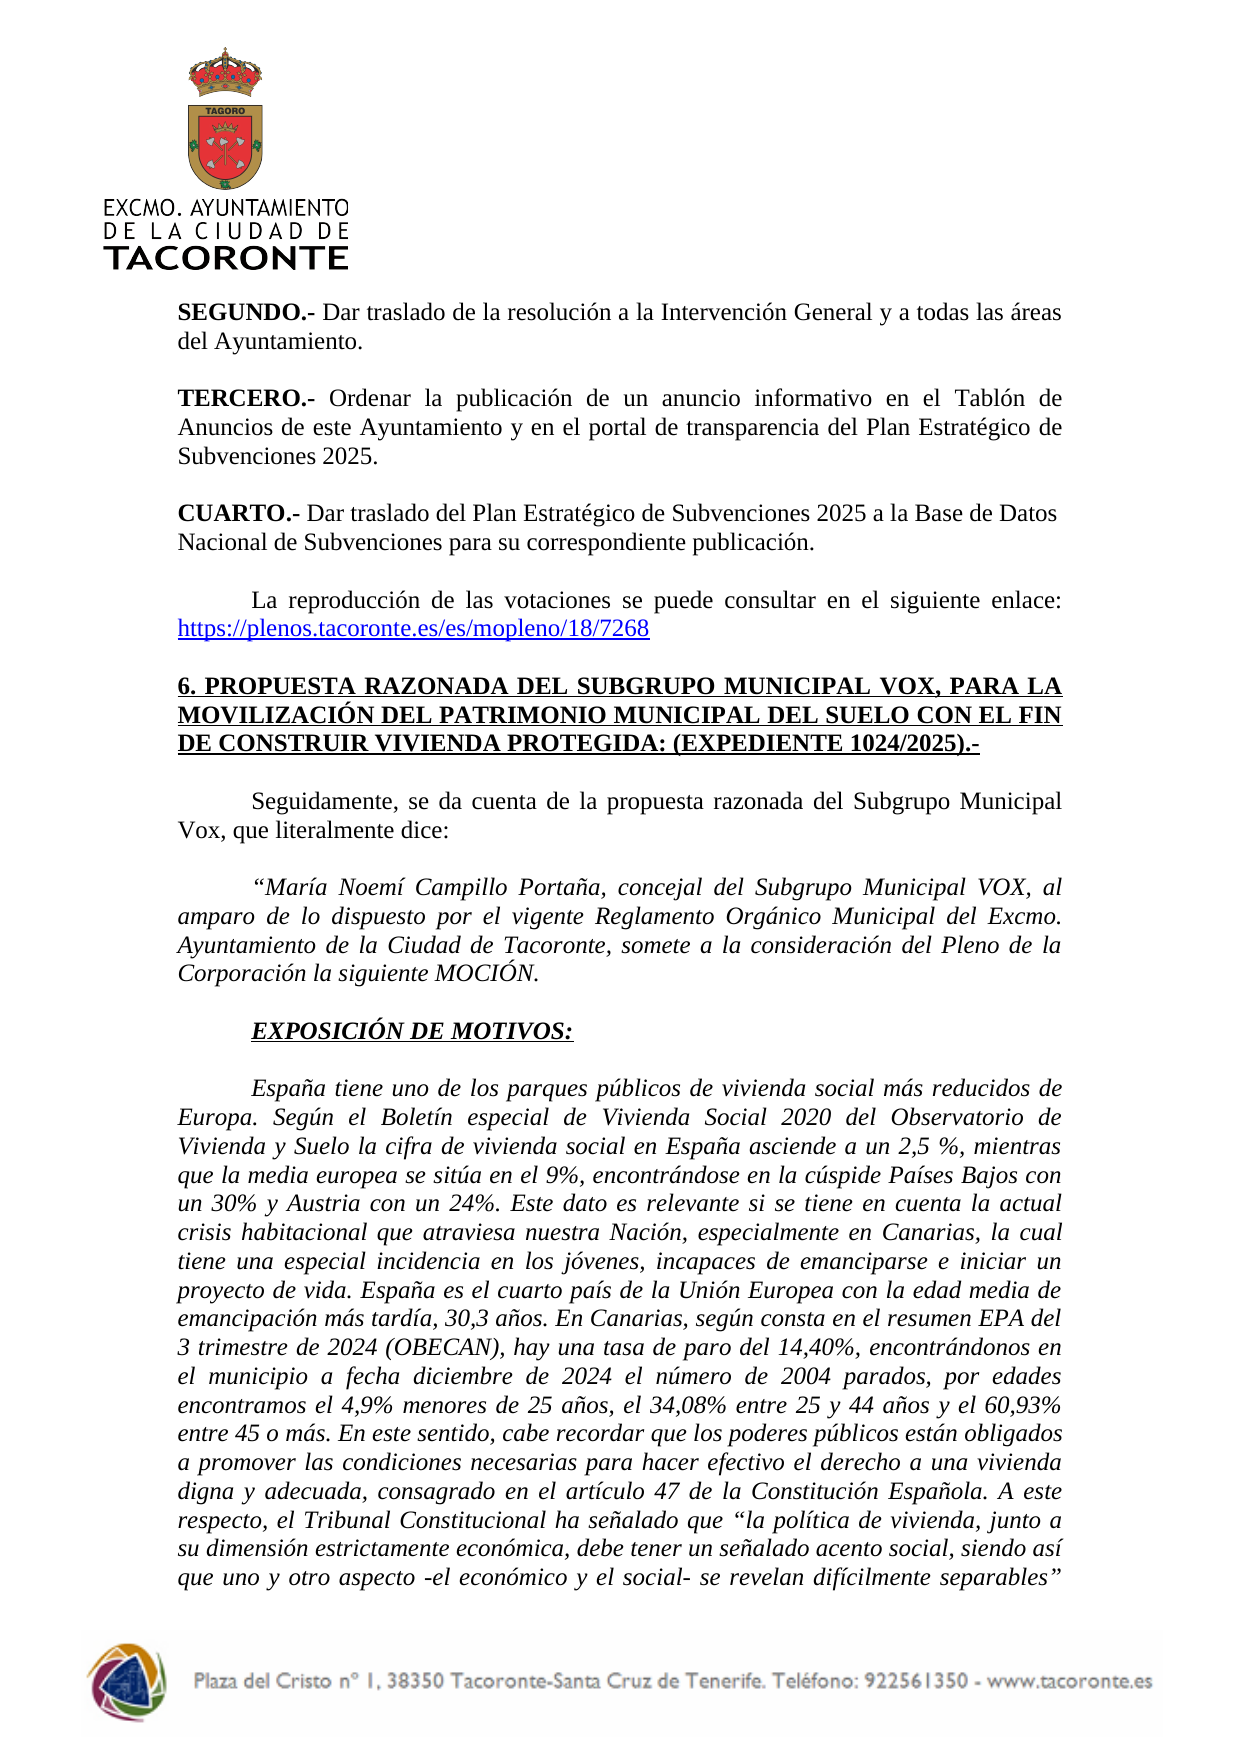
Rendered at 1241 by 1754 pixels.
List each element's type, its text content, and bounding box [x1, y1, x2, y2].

text MOVILIZACIÓN DEL PATRIMONIO MUNICIPAL DEL SUELO CON EL FIN [177, 697, 1063, 725]
text DE CONSTRUIR VIVIENDA PROTEGIDA: (EXPEDIENTE 1024/2025).- [177, 726, 1063, 757]
text Seguidamente, se da cuenta de la propuesta razonada del Subgrupo Municipal Vox, que literalmente dice: [177, 786, 1063, 843]
text España tiene uno de los parques públicos de vivienda social más reducidos de Europa. Según el Boletín especial de Vivienda Social 2020 del Observatorio de Vivienda y Suelo la cifra de vivienda social en España asciende a un 2,5 %, mientras que la media europea se sitúa en el 9%, encontrándose en la cúspide Países Bajos con un 30% y Austria con un 24%. Este dato es relevante si se tiene en cuenta la actual crisis habitacional que atraviesa nuestra Nación, especialmente en Canarias, la cual tiene una especial incidencia en los jóvenes, incapaces de emanciparse e iniciar un proyecto de vida. España es el cuarto país de la Unión Europea con la edad media de emancipación más tardía, 30,3 años. En Canarias, según consta en el resumen EPA del 3 trimestre de 2024 (OBECAN), hay una tasa de paro del 14,40%, encontrándonos en el municipio a fecha diciembre de 2024 el número de 2004 parados, por edades encontramos el 4,9% menores de 25 años, el 34,08% entre 25 y 44 años y el 60,93% entre 45 o más. En este sentido, cabe recordar que los poderes públicos están obligados a promover las condiciones necesarias para hacer efectivo el derecho a una vivienda digna y adecuada, consagrado en el artículo 47 de la Constitución Española. A este respecto, el Tribunal Constitucional ha señalado que “la política de vivienda, junto a su dimensión estrictamente económica, debe tener un señalado acento social, siendo así que uno y otro aspecto -el económico y el social- se revelan difícilmente separables” [177, 1073, 1063, 1591]
text EXPOSICIÓN DE MOTIVOS: [177, 1016, 1063, 1045]
text TERCERO.- Ordenar la publicación de un anuncio informativo en el Tablón de Anuncios de este Ayuntamiento y en el portal de transparencia del Plan Estratégico de Subvenciones 2025. [177, 383, 1063, 470]
text La reproducción de las votaciones se puede consultar en el siguiente enlace: https://plenos.tacoronte.es/es/mopleno/18/7268 [177, 585, 1063, 642]
text SEGUNDO.- Dar traslado de la resolución a la Intervención General y a todas las áreas del Ayuntamiento. [177, 297, 1063, 355]
text Nacional de Subvenciones para su correspondiente publicación. [177, 527, 1063, 556]
picture [103, 47, 348, 270]
text 6. PROPUESTA RAZONADA DEL SUBGRUPO MUNICIPAL VOX, PARA LA [177, 671, 1063, 696]
text CUARTO.- Dar traslado del Plan Estratégico de Subvenciones 2025 a la Base de Datos [177, 498, 1063, 527]
text “María Noemí Campillo Portaña, concejal del Subgrupo Municipal VOX, al amparo de lo dispuesto por el vigente Reglamento Orgánico Municipal del Excmo. Ayuntamiento de la Ciudad de Tacoronte, somete a la consideración del Pleno de la Corporación la siguiente MOCIÓN. [177, 872, 1063, 987]
picture [80, 1630, 1163, 1737]
